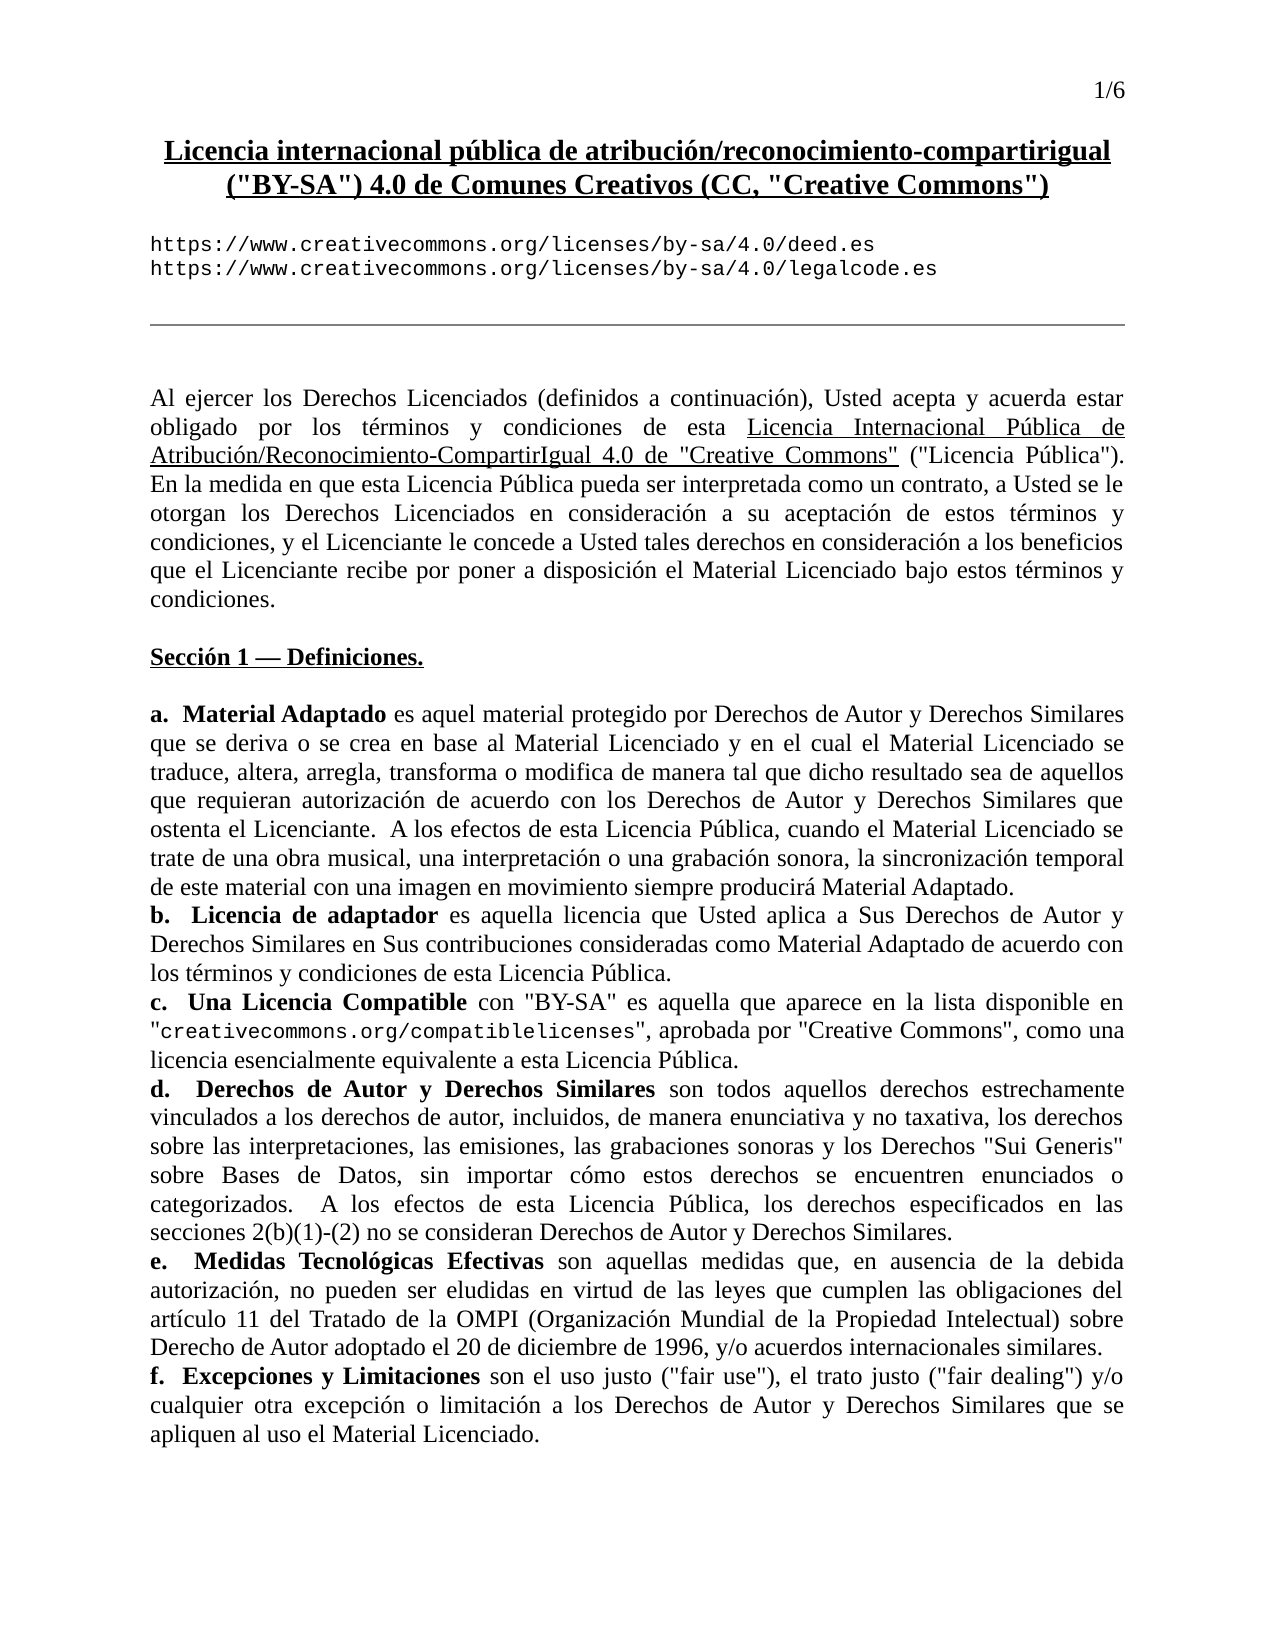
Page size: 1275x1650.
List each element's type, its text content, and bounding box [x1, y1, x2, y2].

text a. Material Adaptado es aquel material protegido por Derechos de Autor y Derechos Similares que se deriva o se crea en base al Material Licenciado y en el cual el Material Licenciado se traduce, altera, arregla, transforma o modifica de manera tal que dicho resultado sea de aquellos que requieran autorización de acuerdo con los Derechos de Autor y Derechos Similares que ostenta el Licenciante. A los efectos de esta Licencia Pública, cuando el Material Licenciado se trate de una obra musical, una interpretación o una grabación sonora, la sincronización temporal de este material con una imagen en movimiento siempre producirá Material Adaptado. [150, 670, 1125, 900]
text f. Excepciones y Limitaciones son el uso justo ("fair use"), el trato justo ("fair dealing") y/o cualquier otra excepción o limitación a los Derechos de Autor y Derechos Similares que se apliquen al uso el Material Licenciado. [150, 1361, 1125, 1447]
text c. Una Licencia Compatible con "BY-SA" es aquella que aparece en la lista disponible en "creativecommons.org/​compatiblelicenses", aprobada por "Creative Commons", como una licencia esencialmente equivalente a esta Licencia Pública. [150, 987, 1125, 1074]
text b. Licencia de adaptador es aquella licencia que Usted aplica a Sus Derechos de Autor y Derechos Similares en Sus contribuciones consideradas como Material Adaptado de acuerdo con los términos y condiciones de esta Licencia Pública. [150, 900, 1125, 987]
text Licencia internacional pública de atribución/reconocimiento-compartirigual ("BY-SA") 4.0 de Comunes Creativos (CC, "Creative Commons") [150, 133, 1125, 200]
text d. Derechos de Autor y Derechos Similares son todos aquellos derechos estrechamente vinculados a los derechos de autor, incluidos, de manera enunciativa y no taxativa, los derechos sobre las interpretaciones, las emisiones, las grabaciones sonoras y los Derechos "Sui Generis" sobre Bases de Datos, sin importar cómo estos derechos se encuentren enunciados o categorizados. A los efectos de esta Licencia Pública, los derechos especificados en las secciones 2(b)(1)-(2) no se consideran Derechos de Autor y Derechos Similares. [150, 1074, 1125, 1246]
text e. Medidas Tecnológicas Efectivas son aquellas medidas que, en ausencia de la debida autorización, no pueden ser eludidas en virtud de las leyes que cumplen las obligaciones del artículo 11 del Tratado de la OMPI (Organización Mundial de la Propiedad Intelectual) sobre Derecho de Autor adoptado el 20 de diciembre de 1996, y/o acuerdos internacionales similares. [150, 1246, 1125, 1361]
text https://www.creativecommons.org/licenses/by-sa/4.0/deed.es https://www.creativecommons.org/licenses/by-sa/4.0/legalcode.es [150, 234, 1125, 310]
text Al ejercer los Derechos Licenciados (definidos a continuación), Usted acepta y acuerda estar obligado por los términos y condiciones de esta Licencia Internacional Pública de Atribución/Reconocimiento-CompartirIgual 4.0 de "Creative Commons" ("Licencia Pública"). En la medida en que esta Licencia Pública pueda ser interpretada como un contrato, a Usted se le otorgan los Derechos Licenciados en consideración a su aceptación de estos términos y condiciones, y el Licenciante le concede a Usted tales derechos en consideración a los beneficios que el Licenciante recibe por poner a disposición el Material Licenciado bajo estos términos y condiciones. [150, 383, 1125, 613]
text Sección 1 — Definiciones. [150, 613, 1125, 670]
